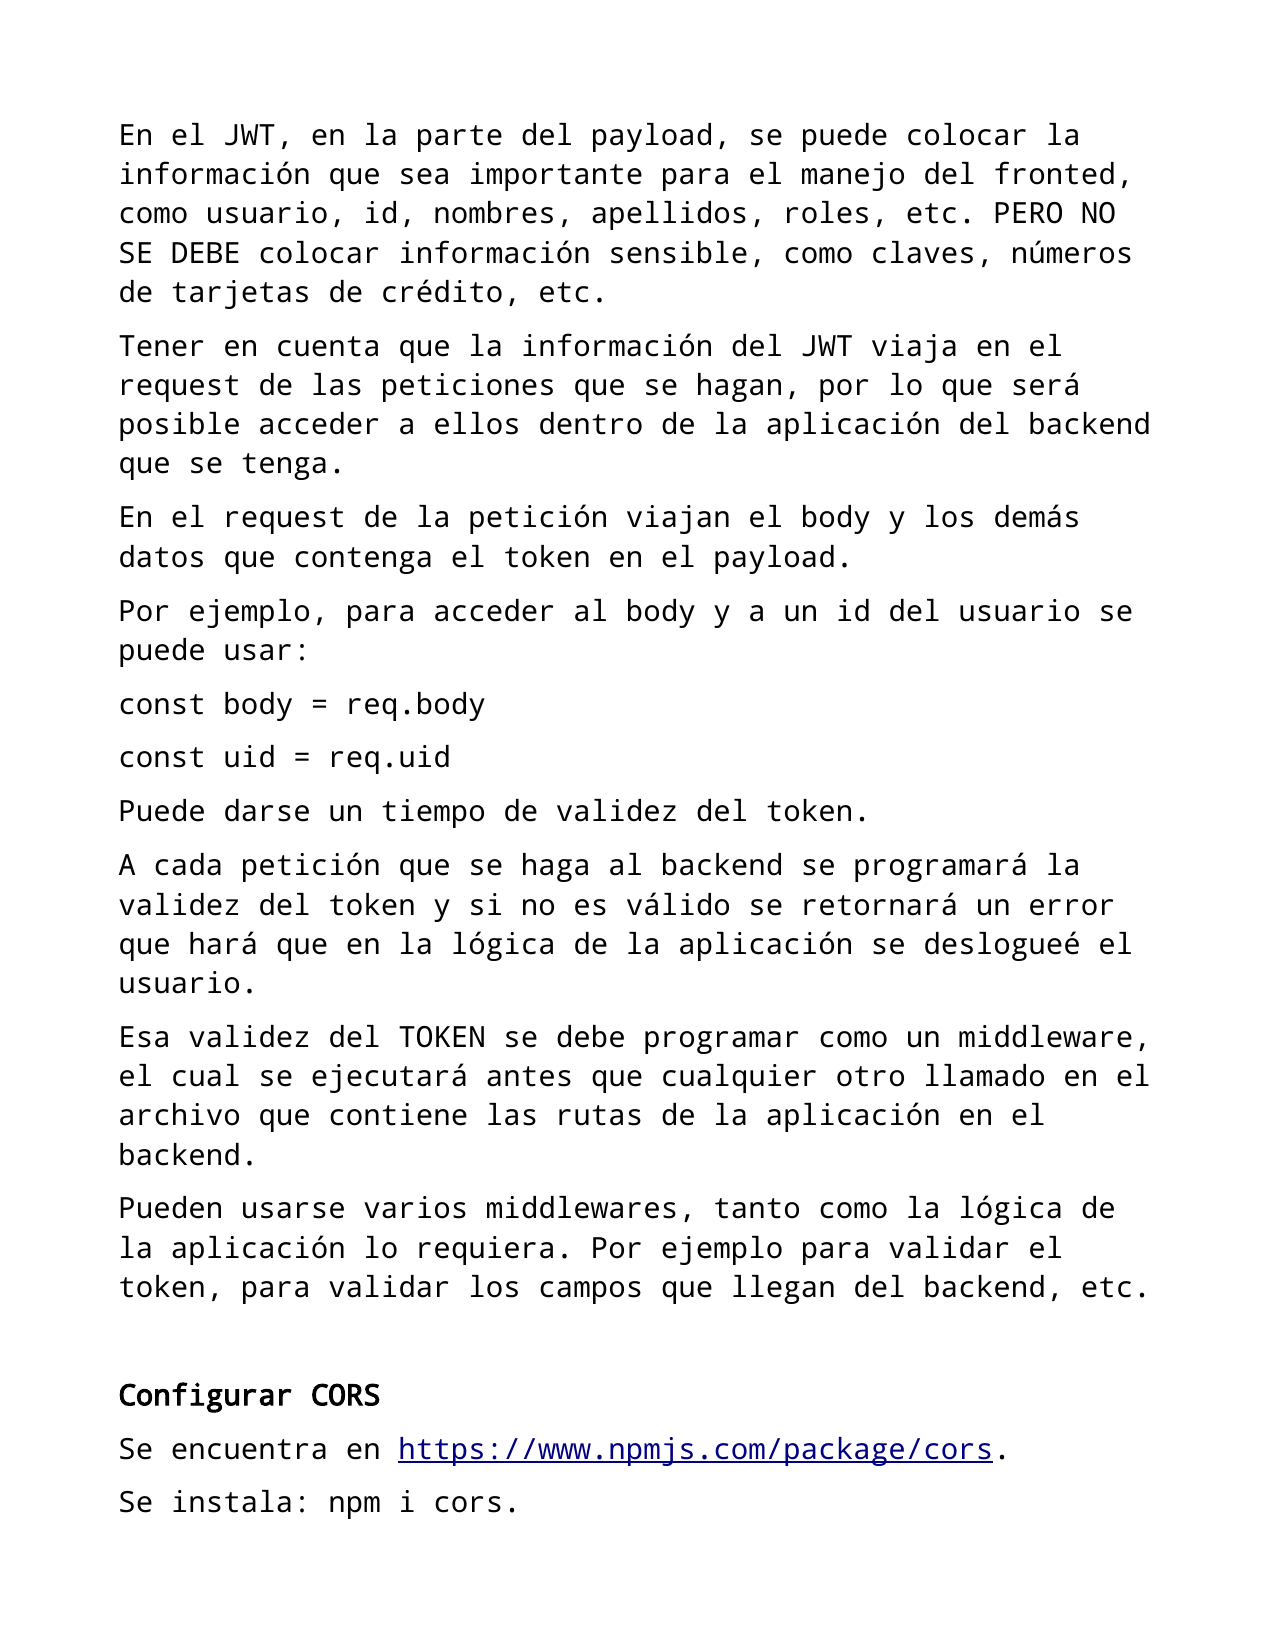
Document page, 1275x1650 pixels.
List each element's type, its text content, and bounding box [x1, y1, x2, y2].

text A cada petición que se haga al backend se programará la validez del token y si no es válido se retornará un error que hará que en la lógica de la aplicación se deslogueé el usuario. [118, 848, 1157, 1001]
text Tener en cuenta que la información del JWT viaja en el request de las peticiones que se hagan, por lo que será posible acceder a ellos dentro de la aplicación del backend que se tenga. [118, 329, 1157, 481]
text Configurar CORS [118, 1378, 1157, 1412]
text En el request de la petición viajan el body y los demás datos que contenga el token en el payload. [118, 501, 1157, 574]
text Pueden usarse varios middlewares, tanto como la lógica de la aplicación lo requiera. Por ejemplo para validar el token, para validar los campos que llegan del backend, etc. [118, 1192, 1157, 1304]
text Se encuentra en https://www.npmjs.com/package/cors. [118, 1432, 1157, 1466]
text Se instala: npm i cors. [118, 1486, 1157, 1520]
text En el JWT, en la parte del payload, se puede colocar la información que sea importante para el manejo del fronted, como usuario, id, nombres, apellidos, roles, etc. PERO NO SE DEBE colocar información sensible, como claves, números de tarjetas de crédito, etc. [118, 118, 1157, 309]
text Esa validez del TOKEN se debe programar como un middleware, el cual se ejecutará antes que cualquier otro llamado en el archivo que contiene las rutas de la aplicación en el backend. [118, 1020, 1157, 1172]
text Por ejemplo, para acceder al body y a un id del usuario se puede usar: [118, 594, 1157, 667]
text const body = req.body [118, 687, 1157, 721]
text Puede darse un tiempo de validez del token. [118, 795, 1157, 829]
text const uid = req.uid [118, 741, 1157, 775]
